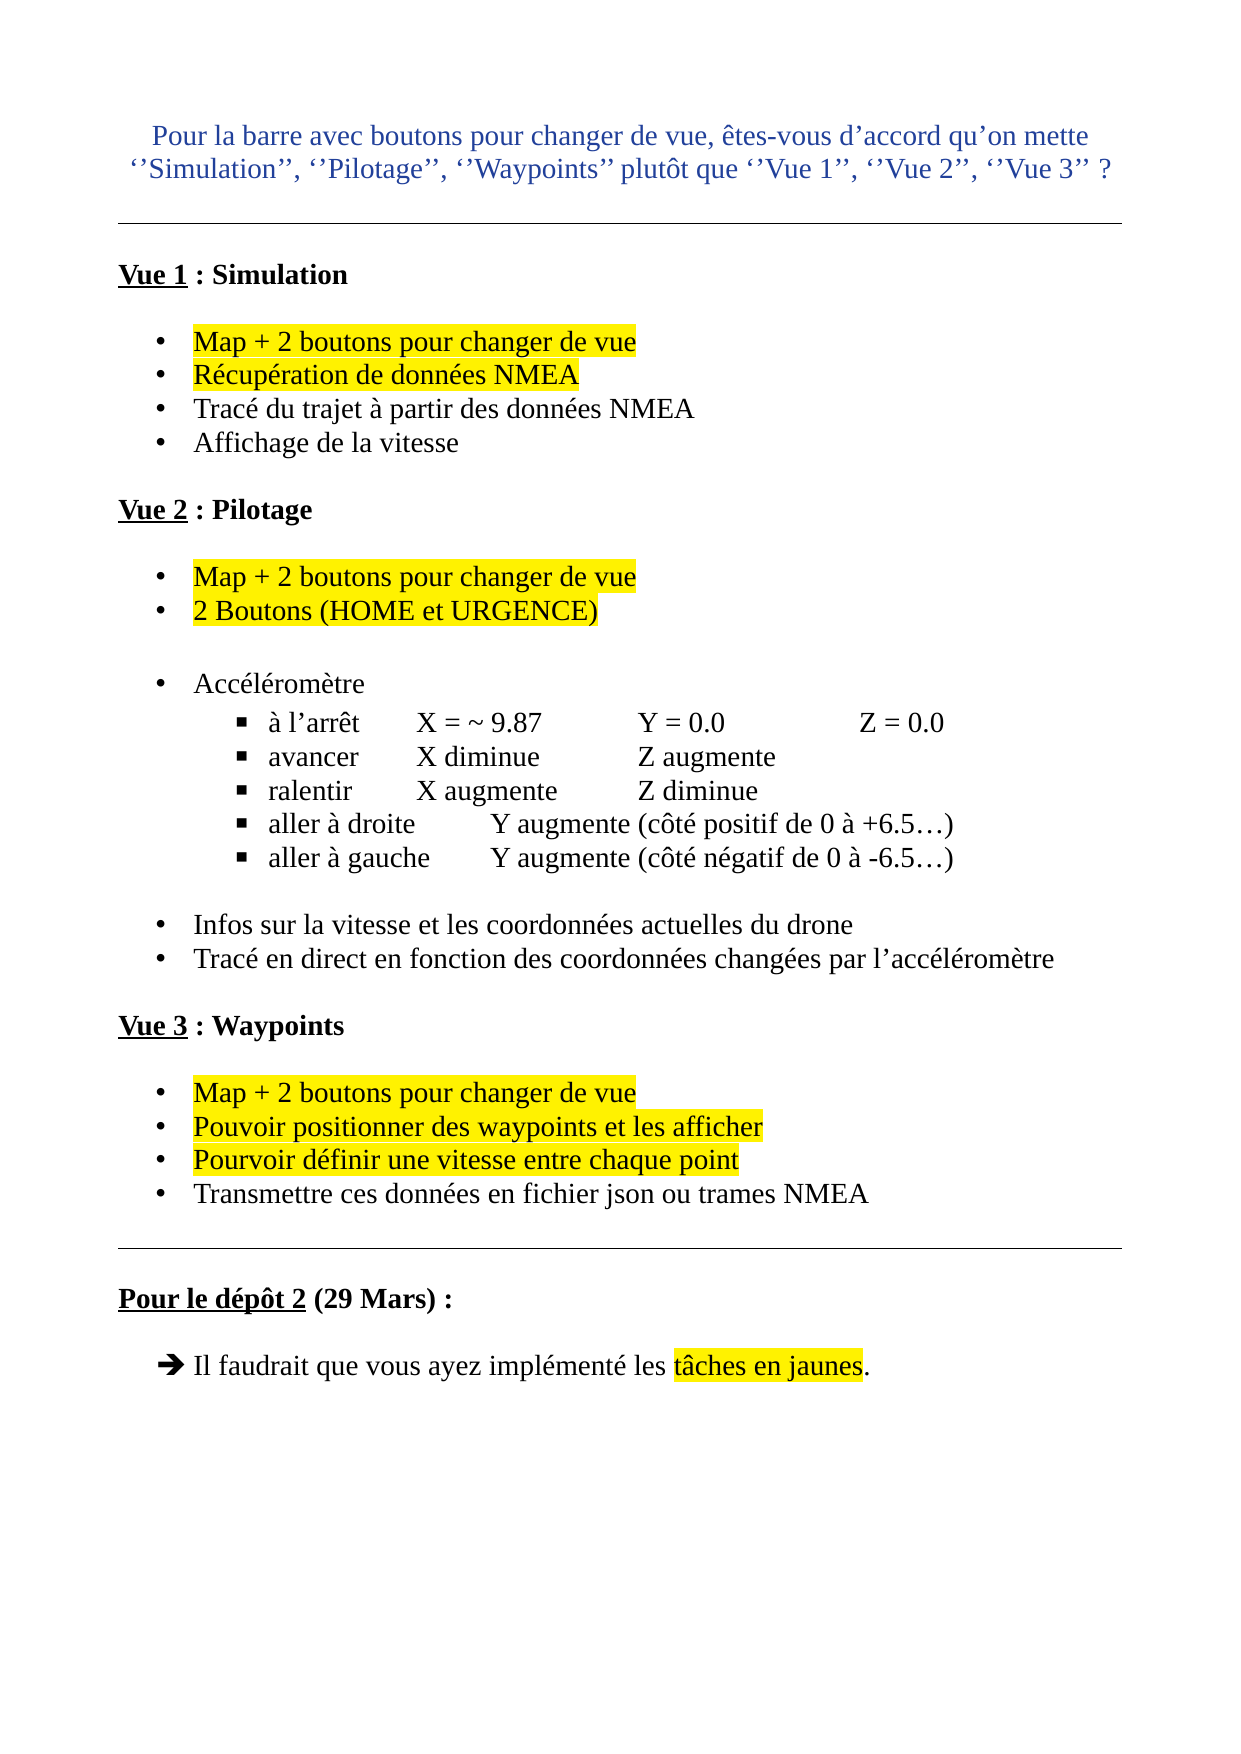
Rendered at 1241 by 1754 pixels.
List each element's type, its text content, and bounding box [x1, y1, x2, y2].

text Pour la barre avec boutons pour changer de vue, êtes-vous d’accord qu’on mette ‘’Simulation’’, ‘’Pilotage’’, ‘’Waypoints’’ plutôt que ‘’Vue 1’’, ‘’Vue 2’’, ‘’Vue 3’’ ? [118, 118, 1122, 185]
list Tracé en direct en fonction des coordonnées changées par l’accéléromètre [156, 941, 1122, 974]
list 2 Boutons (HOME et URGENCE) [156, 593, 1122, 626]
text Pour le dépôt 2 (29 Mars) : [118, 1281, 1122, 1315]
list Pourvoir définir une vitesse entre chaque point [156, 1142, 1122, 1176]
text Vue 3 : Waypoints [118, 1008, 1122, 1042]
text Vue 2 : Pilotage [118, 492, 1122, 526]
list Affichage de la vitesse [156, 425, 1122, 458]
list avancer X diminue Z augmente [231, 739, 1122, 773]
list Accéléromètre [156, 666, 1122, 699]
list Map + 2 boutons pour changer de vue [156, 559, 1122, 593]
text Vue 1 : Simulation [118, 257, 1122, 290]
list Il faudrait que vous ayez implémenté les tâches en jaunes. [156, 1348, 1122, 1382]
list Infos sur la vitesse et les coordonnées actuelles du drone [156, 907, 1122, 941]
list aller à droite Y augmente (côté positif de 0 à +6.5…) [231, 806, 1122, 840]
list Tracé du trajet à partir des données NMEA [156, 391, 1122, 425]
list Récupération de données NMEA [156, 357, 1122, 391]
list à l’arrêt X = ~ 9.87 Y = 0.0 Z = 0.0 [231, 705, 1122, 739]
list Pouvoir positionner des waypoints et les afficher [156, 1109, 1122, 1142]
list Map + 2 boutons pour changer de vue [156, 1075, 1122, 1109]
list aller à gauche Y augmente (côté négatif de 0 à -6.5…) [231, 840, 1122, 874]
list Map + 2 boutons pour changer de vue [156, 324, 1122, 357]
list Transmettre ces données en fichier json ou trames NMEA [156, 1176, 1122, 1210]
list ralentir X augmente Z diminue [231, 773, 1122, 806]
